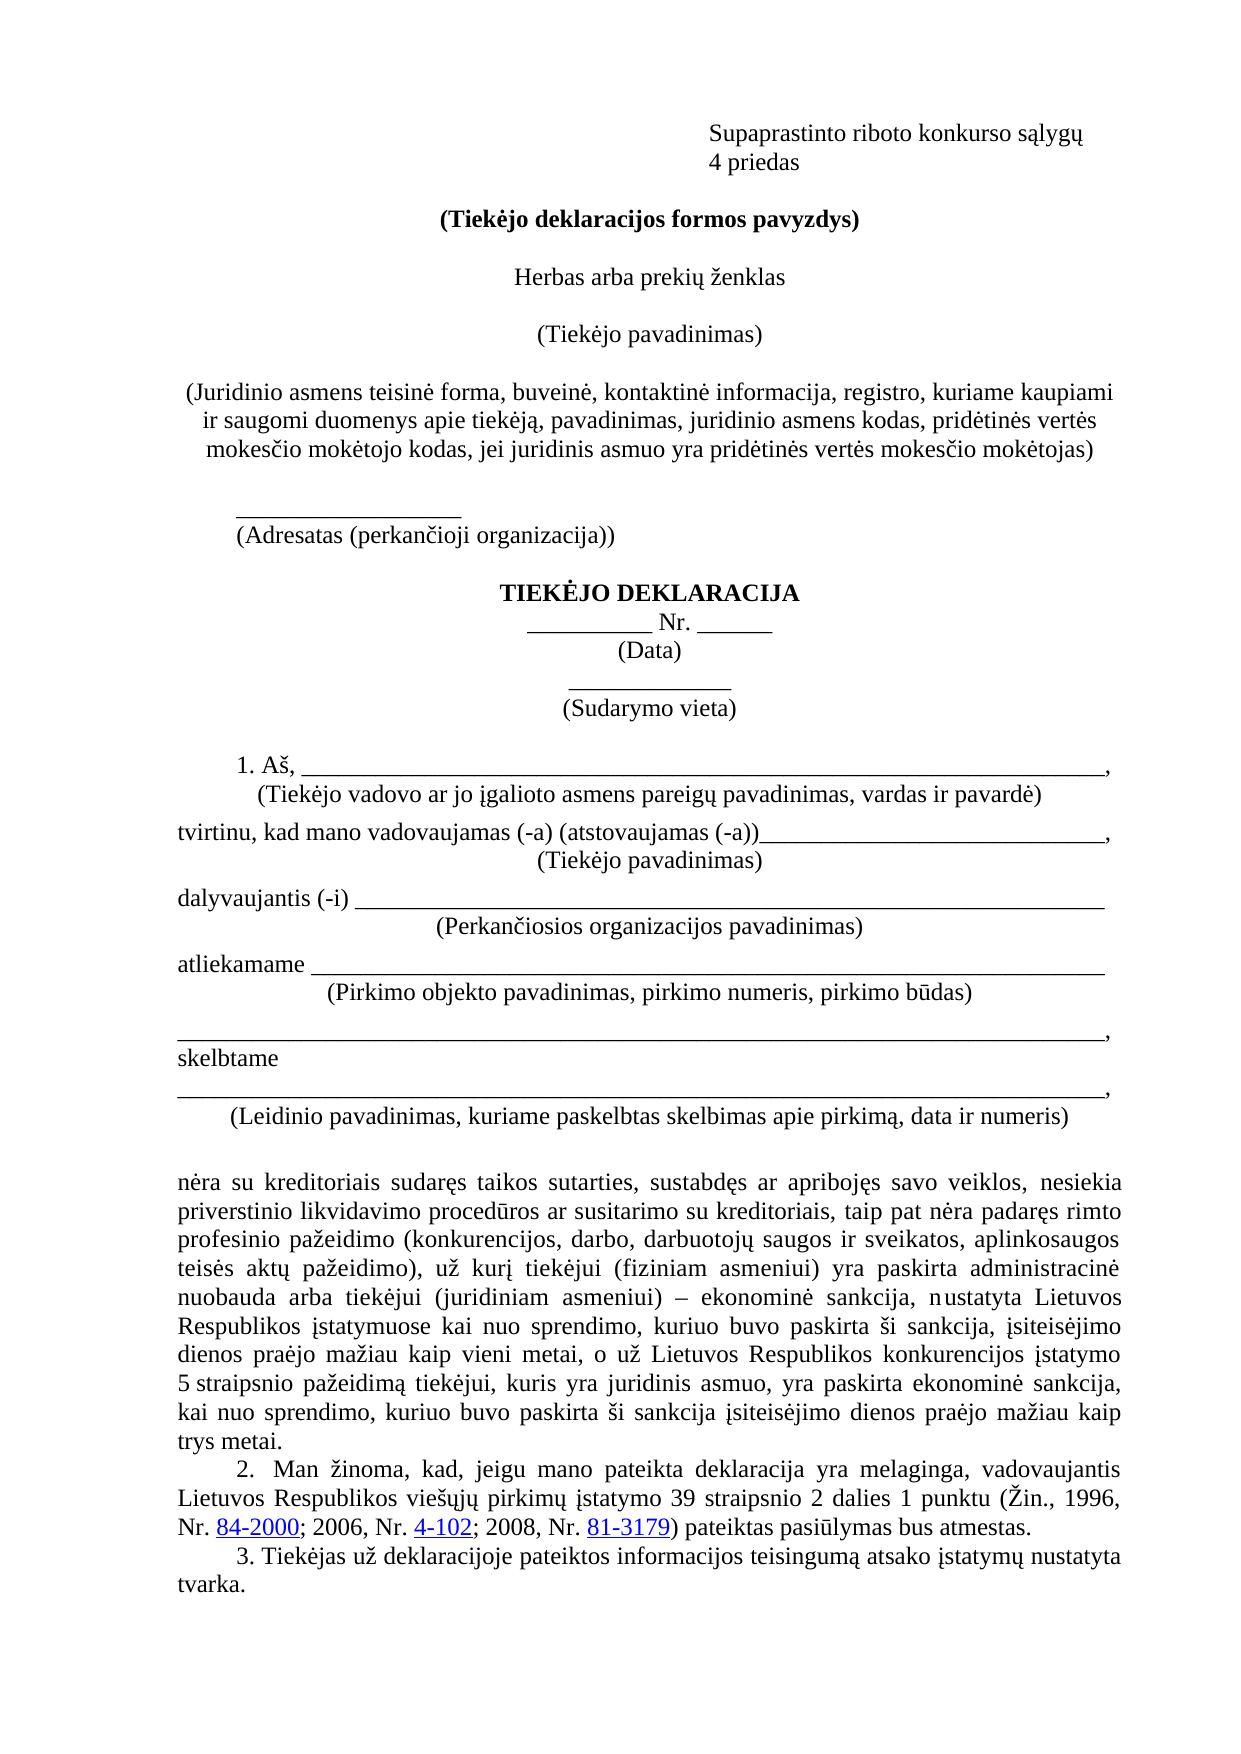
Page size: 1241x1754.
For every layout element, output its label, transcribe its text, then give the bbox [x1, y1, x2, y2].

text Supaprastinto riboto konkurso sąlygų [709, 118, 1122, 147]
text (Adresatas (perkančioji organizacija)) [177, 521, 1122, 549]
text Herbas arba prekių ženklas [177, 262, 1122, 291]
text dalyvaujantis (-i) [177, 883, 1122, 911]
text _ , [177, 1072, 1122, 1101]
text _ , [177, 1015, 1122, 1043]
text TIEKĖJO DEKLARACIJA [177, 578, 1122, 607]
text (Tiekėjo pavadinimas) [177, 319, 1122, 348]
text tvirtinu, kad mano vadovaujamas (-a) (atstovaujamas (-a)) , [177, 817, 1122, 845]
text (Data) [177, 636, 1122, 664]
text _____________ [177, 664, 1122, 693]
text (Tiekėjo vadovo ar jo įgalioto asmens pareigų pavadinimas, vardas ir pavardė) [177, 779, 1122, 817]
text (Perkančiosios organizacijos pavadinimas) [177, 911, 1122, 949]
text (Pirkimo objekto pavadinimas, pirkimo numeris, pirkimo būdas) [177, 977, 1122, 1015]
text (Tiekėjo pavadinimas) [177, 845, 1122, 883]
text (Juridinio asmens teisinė forma, buveinė, kontaktinė informacija, registro, kuriame kaupiami ir saugomi duomenys apie tiekėją, pavadinimas, juridinio asmens kodas, pridėtinės vertės mokesčio mokėtojo kodas, jei juridinis asmuo yra pridėtinės vertės mokesčio mokėtojas) [177, 377, 1122, 463]
text __________ Nr. ______ [177, 607, 1122, 636]
text 3. Tiekėjas už deklaracijoje pateiktos informacijos teisingumą atsako įstatymų nustatyta tvarka. [177, 1541, 1122, 1598]
text 2. Man žinoma, kad, jeigu mano pateikta deklaracija yra melaginga, vadovaujantis Lietuvos Respublikos viešųjų pirkimų įstatymo 39 straipsnio 2 dalies 1 punktu (Žin., 1996, Nr. 84-2000; 2006, Nr. 4-102; 2008, Nr. 81-3179) pateiktas pasiūlymas bus atmestas. [177, 1454, 1122, 1541]
text 1. Aš, , [177, 751, 1122, 779]
text nėra su kreditoriais sudaręs taikos sutarties, sustabdęs ar apribojęs savo veiklos, nesiekia priverstinio likvidavimo procedūros ar susitarimo su kreditoriais, taip pat nėra padaręs rimto profesinio pažeidimo (konkurencijos, darbo, darbuotojų saugos ir sveikatos, aplinkosaugos teisės aktų pažeidimo), už kurį tiekėjui (fiziniam asmeniui) yra paskirta administracinė nuobauda arba tiekėjui (juridiniam asmeniui) – ekonominė sankcija, nustatyta Lietuvos Respublikos įstatymuose kai nuo sprendimo, kuriuo buvo paskirta ši sankcija, įsiteisėjimo dienos praėjo mažiau kaip vieni metai, o už Lietuvos Respublikos konkurencijos įstatymo 5 straipsnio pažeidimą tiekėjui, kuris yra juridinis asmuo, yra paskirta ekonominė sankcija, kai nuo sprendimo, kuriuo buvo paskirta ši sankcija įsiteisėjimo dienos praėjo mažiau kaip trys metai. [177, 1167, 1122, 1454]
text (Leidinio pavadinimas, kuriame paskelbtas skelbimas apie pirkimą, data ir numeris) [177, 1101, 1122, 1138]
text (Sudarymo vieta) [177, 693, 1122, 722]
text 4 priedas [177, 147, 1122, 176]
text atliekamame [177, 949, 1122, 977]
text __________________ [177, 492, 1122, 521]
text skelbtame [177, 1043, 1122, 1072]
text (Tiekėjo deklaracijos formos pavyzdys) [177, 204, 1122, 233]
